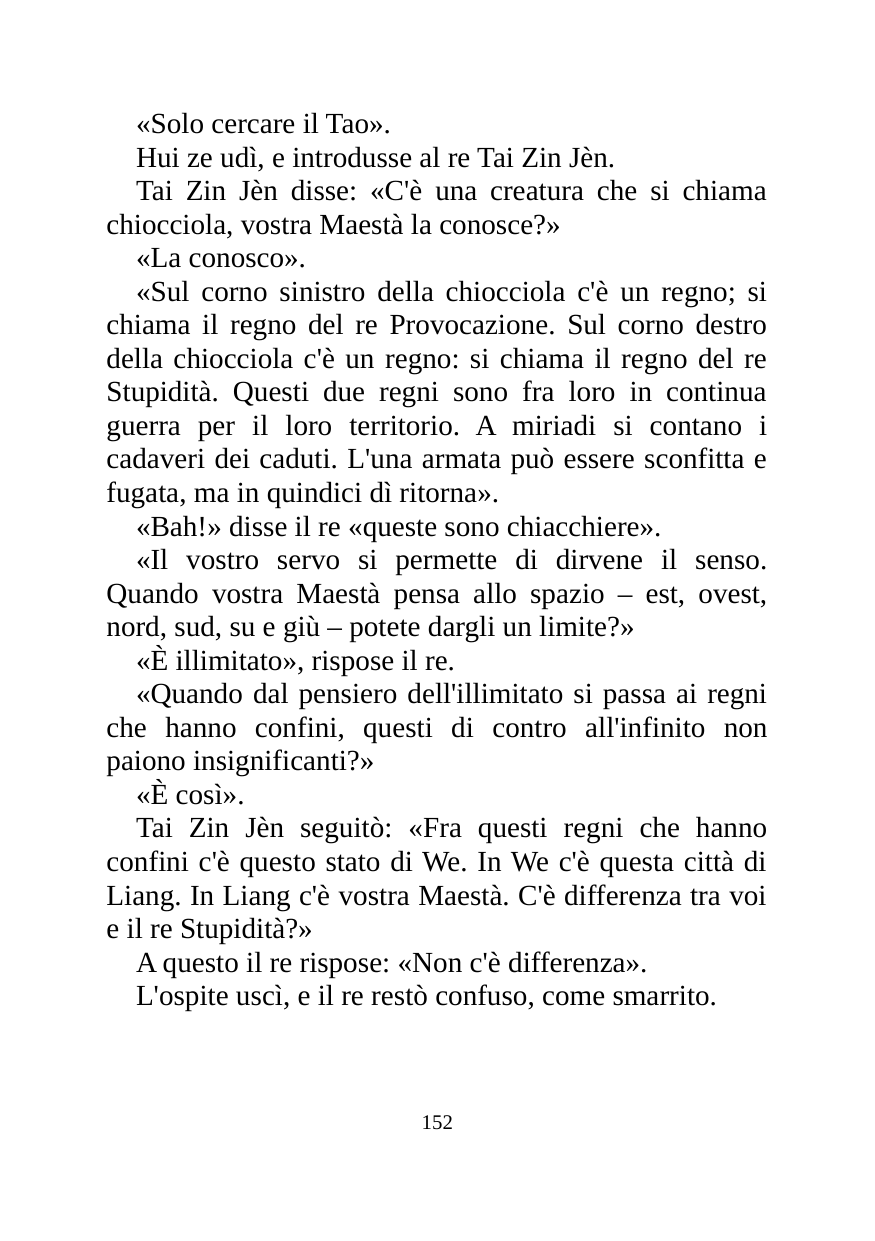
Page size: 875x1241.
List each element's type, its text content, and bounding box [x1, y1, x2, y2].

text Hui ze udì, e introdusse al re Tai Zin Jèn. [106, 140, 768, 173]
text Tai Zin Jèn disse: «C'è una creatura che si chiama chiocciola, vostra Maestà la conosce?» [106, 173, 768, 240]
text «Bah!» disse il re «queste sono chiacchiere». [106, 509, 768, 542]
text «Quando dal pensiero dell'illimitato si passa ai regni che hanno confini, questi di contro all'infinito non paiono insignificanti?» [106, 676, 768, 777]
text «È così». [106, 777, 768, 811]
text A questo il re rispose: «Non c'è differenza». [106, 945, 768, 978]
text «È illimitato», rispose il re. [106, 643, 768, 676]
text «La conosco». [106, 240, 768, 274]
text «Sul corno sinistro della chiocciola c'è un regno; si chiama il regno del re Provocazione. Sul corno destro della chiocciola c'è un regno: si chiama il regno del re Stupidità. Questi due regni sono fra loro in continua guerra per il loro territorio. A miriadi si contano i cadaveri dei caduti. L'una armata può essere sconfitta e fugata, ma in quindici dì ritorna». [106, 274, 768, 509]
text «Solo cercare il Tao». [106, 106, 768, 140]
text L'ospite uscì, e il re restò confuso, come smarrito. [106, 978, 768, 1012]
text Tai Zin Jèn seguitò: «Fra questi regni che hanno confini c'è questo stato di We. In We c'è questa città di Liang. In Liang c'è vostra Maestà. C'è differenza tra voi e il re Stupidità?» [106, 811, 768, 945]
text «Il vostro servo si permette di dirvene il senso. Quando vostra Maestà pensa allo spazio – est, ovest, nord, sud, su e giù – potete dargli un limite?» [106, 542, 768, 643]
